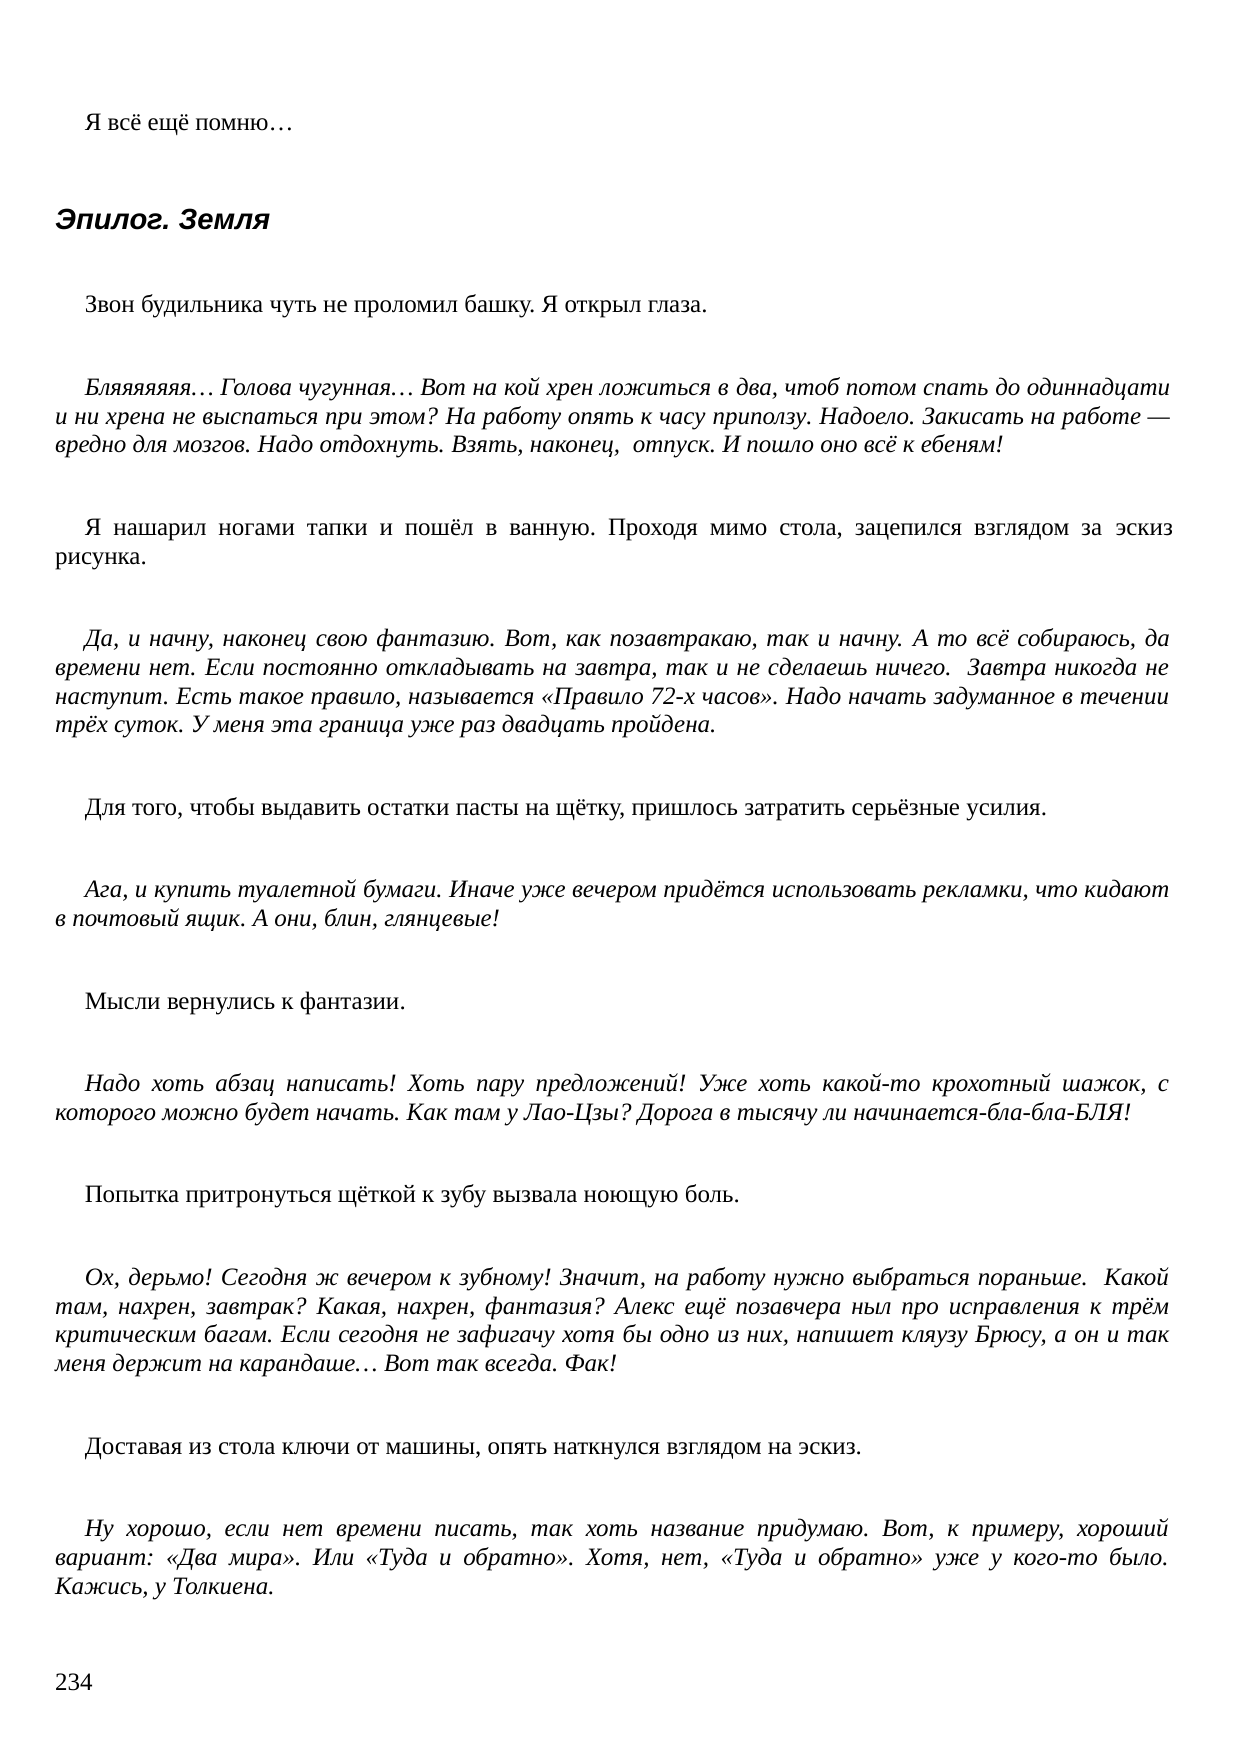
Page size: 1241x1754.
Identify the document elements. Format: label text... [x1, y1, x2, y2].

text Я всё ещё помню… [55, 107, 1173, 136]
text Ага, и купить туалетной бумаги. Иначе уже вечером придётся использовать рекламки, что кидают в почтовый ящик. А они, блин, глянцевые! [55, 874, 1173, 932]
text Бляяяяяяя… Голова чугунная… Вот на кой хрен ложиться в два, чтоб потом спать до одиннадцати и ни хрена не выспаться при этом? На работу опять к часу приползу. Надоело. Закисать на работе — вредно для мозгов. Надо отдохнуть. Взять, наконец, отпуск. И пошло оно всё к ебеням! [55, 372, 1173, 458]
text Для того, чтобы выдавить остатки пасты на щётку, пришлось затратить серьёзные усилия. [55, 792, 1173, 821]
text Ну хорошо, если нет времени писать, так хоть название придумаю. Вот, к примеру, хороший вариант: «Два мира». Или «Туда и обратно». Хотя, нет, «Туда и обратно» уже у кого-то было. Кажись, у Толкиена. [55, 1513, 1173, 1599]
text Да, и начну, наконец свою фантазию. Вот, как позавтракаю, так и начну. А то всё собираюсь, да времени нет. Если постоянно откладывать на завтра, так и не сделаешь ничего. Завтра никогда не наступит. Есть такое правило, называется «Правило 72-х часов». Надо начать задуманное в течении трёх суток. У меня эта граница уже раз двадцать пройдена. [55, 623, 1173, 738]
subtitle Эпилог. Земля [55, 202, 1173, 236]
text Мысли вернулись к фантазии. [55, 986, 1173, 1014]
text Попытка притронуться щёткой к зубу вызвала ноющую боль. [55, 1179, 1173, 1208]
text Ох, дерьмо! Сегодня ж вечером к зубному! Значит, на работу нужно выбраться пораньше. Какой там, нахрен, завтрак? Какая, нахрен, фантазия? Алекс ещё позавчера ныл про исправления к трём критическим багам. Если сегодня не зафигачу хотя бы одно из них, напишет кляузу Брюсу, а он и так меня держит на карандаше… Вот так всегда. Фак! [55, 1262, 1173, 1377]
text Надо хоть абзац написать! Хоть пару предложений! Уже хоть какой-то крохотный шажок, с которого можно будет начать. Как там у Лао-Цзы? Дорога в тысячу ли начинается-бла-бла-БЛЯ! [55, 1068, 1173, 1126]
text Звон будильника чуть не проломил башку. Я открыл глаза. [55, 289, 1173, 318]
text Доставая из стола ключи от машины, опять наткнулся взглядом на эскиз. [55, 1431, 1173, 1459]
text Я нашарил ногами тапки и пошёл в ванную. Проходя мимо стола, зацепился взглядом за эскиз рисунка. [55, 512, 1173, 569]
